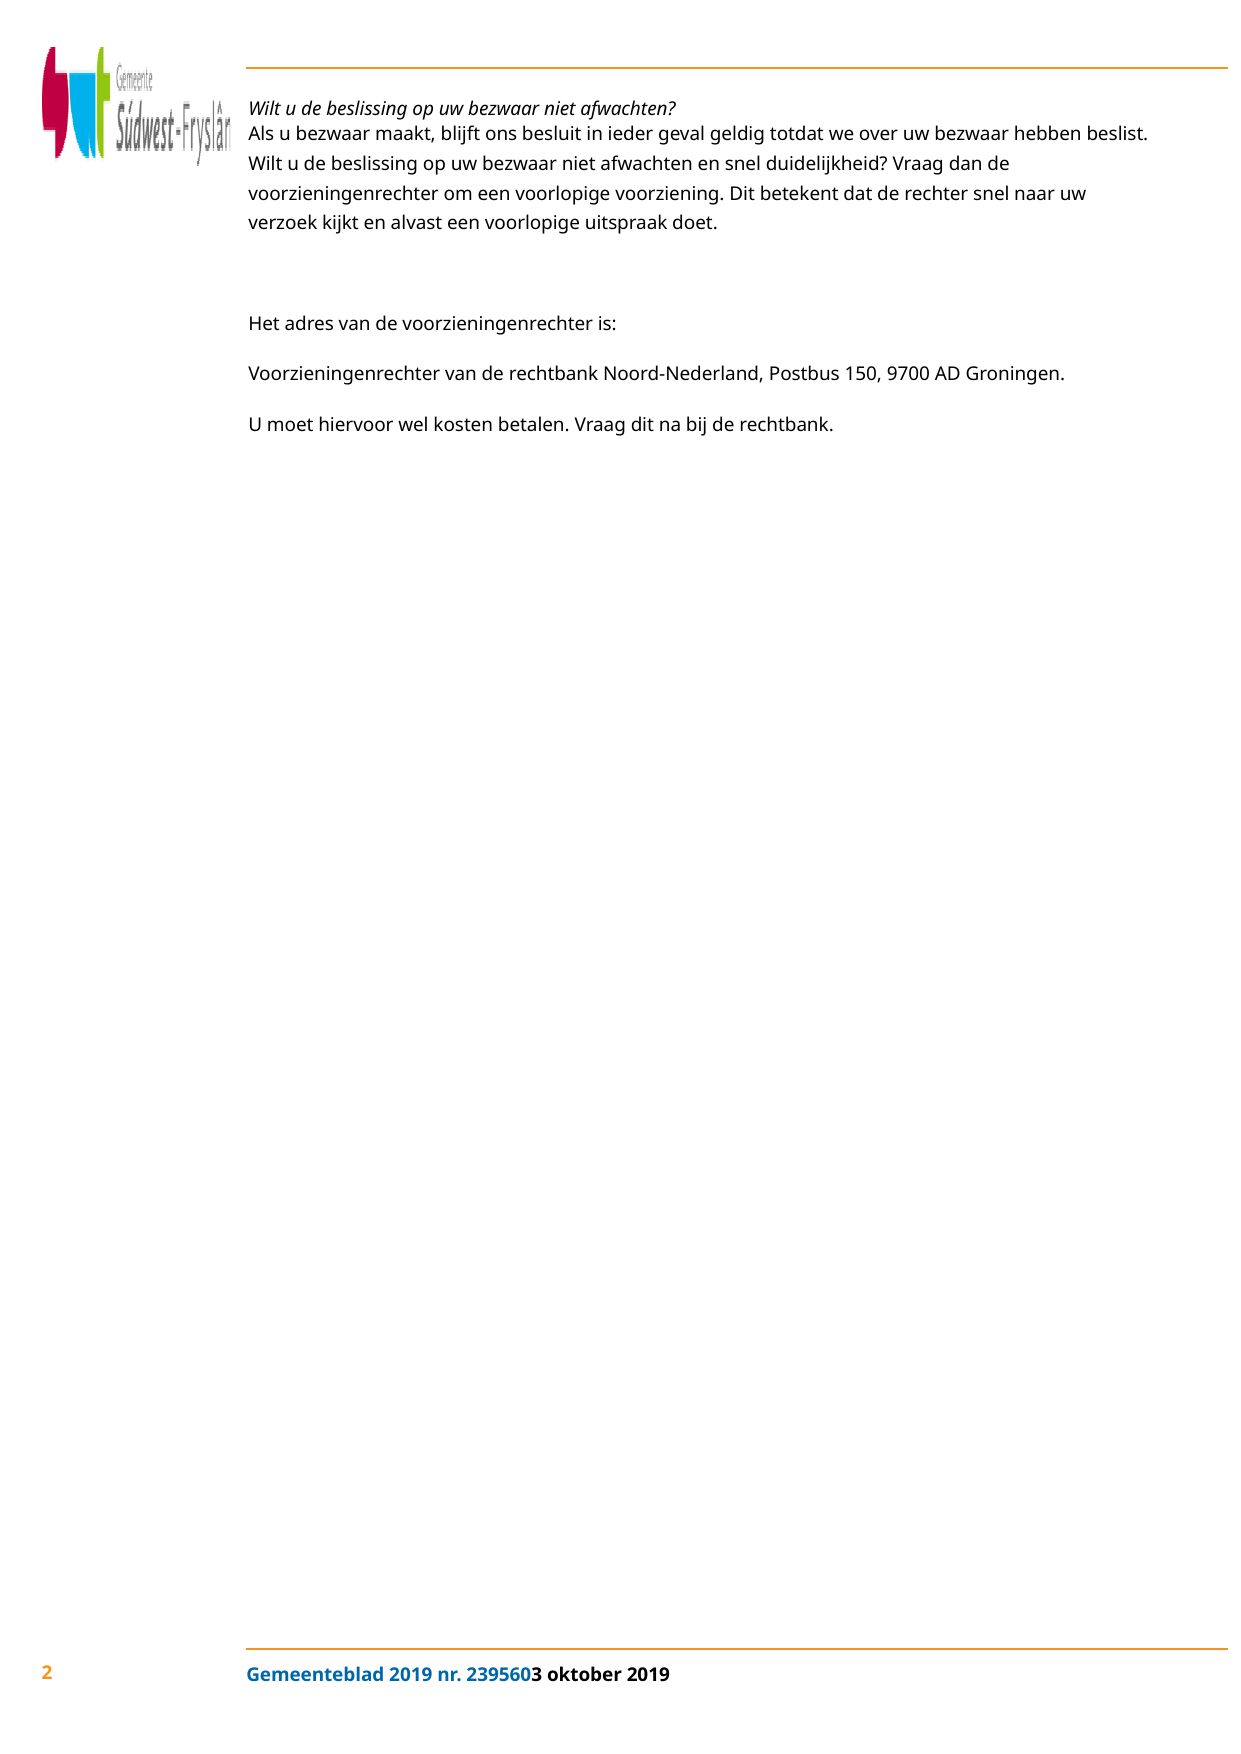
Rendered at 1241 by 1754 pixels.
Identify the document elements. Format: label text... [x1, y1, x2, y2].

text U moet hiervoor wel kosten betalen. Vraag dit na bij de rechtbank. [248, 411, 1152, 437]
text Als u bezwaar maakt, blijft ons besluit in ieder geval geldig totdat we over uw bezwaar hebben beslist. Wilt u de beslissing op uw bezwaar niet afwachten en snel duidelijkheid? Vraag dan de voorzieningenrechter om een voorlopige voorziening. Dit betekent dat de rechter snel naar uw verzoek kijkt en alvast een voorlopige uitspraak doet. [248, 121, 1152, 235]
text Voorzieningenrechter van de rechtbank Noord-Nederland, Postbus 150, 9700 AD Groningen. [248, 361, 1152, 386]
text Wilt u de beslissing op uw bezwaar niet afwachten? [248, 95, 1152, 121]
picture [41, 47, 231, 172]
text Het adres van de voorzieningenrechter is: [248, 310, 1152, 336]
